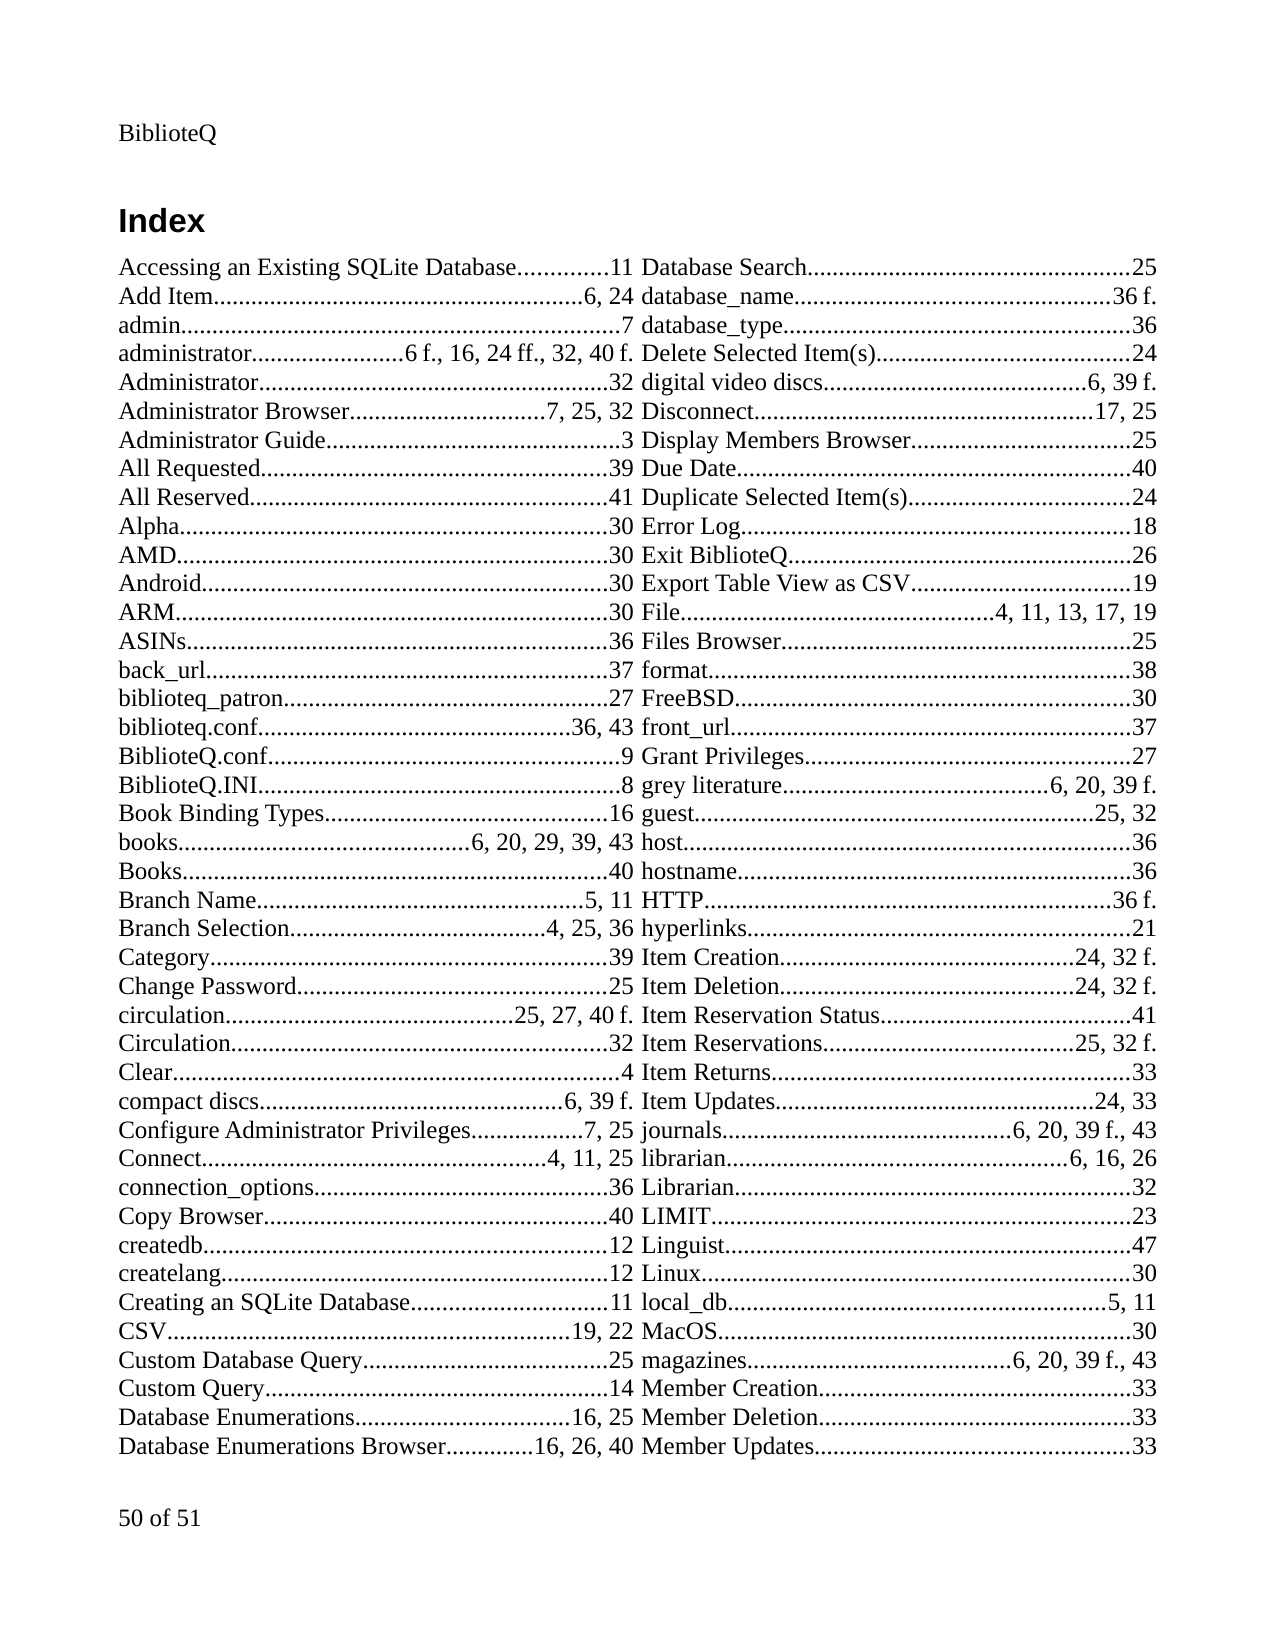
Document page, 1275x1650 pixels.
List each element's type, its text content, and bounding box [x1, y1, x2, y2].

text Category 39 [118, 942, 634, 971]
text database_name 36 f. [641, 281, 1157, 310]
text administrator 6 f., 16, 24 ff., 32, 40 f. [118, 338, 634, 367]
text connection_options 36 [118, 1172, 634, 1201]
text journals 6, 20, 39 f., 43 [641, 1115, 1157, 1143]
text Custom Database Query 25 [118, 1345, 634, 1373]
text BiblioteQ.conf 9 [118, 741, 634, 770]
text back_url 37 [118, 655, 634, 683]
text createdb 12 [118, 1230, 634, 1258]
subtitle Index [118, 201, 1157, 240]
text BiblioteQ.INI 8 [118, 770, 634, 798]
text Member Creation 33 [641, 1373, 1157, 1402]
text format 38 [641, 655, 1157, 683]
text Member Updates 33 [641, 1431, 1157, 1460]
text hyperlinks 21 [641, 913, 1157, 942]
text circulation 25, 27, 40 f. [118, 1000, 634, 1028]
text Change Password 25 [118, 971, 634, 1000]
text Administrator Guide 3 [118, 425, 634, 453]
text Add Item 6, 24 [118, 281, 634, 310]
text admin 7 [118, 310, 634, 338]
text Files Browser 25 [641, 626, 1157, 655]
text AMD 30 [118, 540, 634, 568]
text biblioteq.conf 36, 43 [118, 712, 634, 741]
text Custom Query 14 [118, 1373, 634, 1402]
text books 6, 20, 29, 39, 43 [118, 827, 634, 856]
text CSV 19, 22 [118, 1316, 634, 1345]
text Database Enumerations Browser 16, 26, 40 [118, 1431, 634, 1460]
text Circulation 32 [118, 1028, 634, 1057]
text Books 40 [118, 856, 634, 885]
text Database Enumerations 16, 25 [118, 1402, 634, 1431]
text Android 30 [118, 568, 634, 597]
text database_type 36 [641, 310, 1157, 338]
text All Requested 39 [118, 453, 634, 482]
text Duplicate Selected Item(s) 24 [641, 482, 1157, 511]
text Item Deletion 24, 32 f. [641, 971, 1157, 1000]
text Branch Name 5, 11 [118, 885, 634, 913]
text front_url 37 [641, 712, 1157, 741]
text Alpha 30 [118, 511, 634, 540]
text HTTP 36 f. [641, 885, 1157, 913]
text Display Members Browser 25 [641, 425, 1157, 453]
text digital video discs 6, 39 f. [641, 367, 1157, 396]
text Item Updates 24, 33 [641, 1086, 1157, 1115]
text MacOS 30 [641, 1316, 1157, 1345]
text ARM 30 [118, 597, 634, 626]
text createlang 12 [118, 1258, 634, 1287]
text Disconnect 17, 25 [641, 396, 1157, 425]
text Creating an SQLite Database 11 [118, 1287, 634, 1316]
text hostname 36 [641, 856, 1157, 885]
text Member Deletion 33 [641, 1402, 1157, 1431]
text grey literature 6, 20, 39 f. [641, 770, 1157, 798]
text Exit BiblioteQ 26 [641, 540, 1157, 568]
text Due Date 40 [641, 453, 1157, 482]
text All Reserved 41 [118, 482, 634, 511]
text Connect 4, 11, 25 [118, 1143, 634, 1172]
text magazines 6, 20, 39 f., 43 [641, 1345, 1157, 1373]
text Delete Selected Item(s) 24 [641, 338, 1157, 367]
text Item Returns 33 [641, 1057, 1157, 1086]
text host 36 [641, 827, 1157, 856]
text File 4, 11, 13, 17, 19 [641, 597, 1157, 626]
text Error Log 18 [641, 511, 1157, 540]
text ASINs 36 [118, 626, 634, 655]
text LIMIT 23 [641, 1201, 1157, 1230]
text Export Table View as CSV 19 [641, 568, 1157, 597]
text compact discs 6, 39 f. [118, 1086, 634, 1115]
text Administrator 32 [118, 367, 634, 396]
text Database Search 25 [641, 252, 1157, 281]
text Book Binding Types 16 [118, 798, 634, 827]
text Clear 4 [118, 1057, 634, 1086]
text Administrator Browser 7, 25, 32 [118, 396, 634, 425]
text Copy Browser 40 [118, 1201, 634, 1230]
text biblioteq_patron 27 [118, 683, 634, 712]
text Librarian 32 [641, 1172, 1157, 1201]
text Branch Selection 4, 25, 36 [118, 913, 634, 942]
text librarian 6, 16, 26 [641, 1143, 1157, 1172]
text Linux 30 [641, 1258, 1157, 1287]
text Item Creation 24, 32 f. [641, 942, 1157, 971]
text Configure Administrator Privileges 7, 25 [118, 1115, 634, 1143]
text guest 25, 32 [641, 798, 1157, 827]
text local_db 5, 11 [641, 1287, 1157, 1316]
text Item Reservation Status 41 [641, 1000, 1157, 1028]
text Item Reservations 25, 32 f. [641, 1028, 1157, 1057]
text FreeBSD 30 [641, 683, 1157, 712]
text Accessing an Existing SQLite Database 11 [118, 252, 634, 281]
text Linguist 47 [641, 1230, 1157, 1258]
text Grant Privileges 27 [641, 741, 1157, 770]
